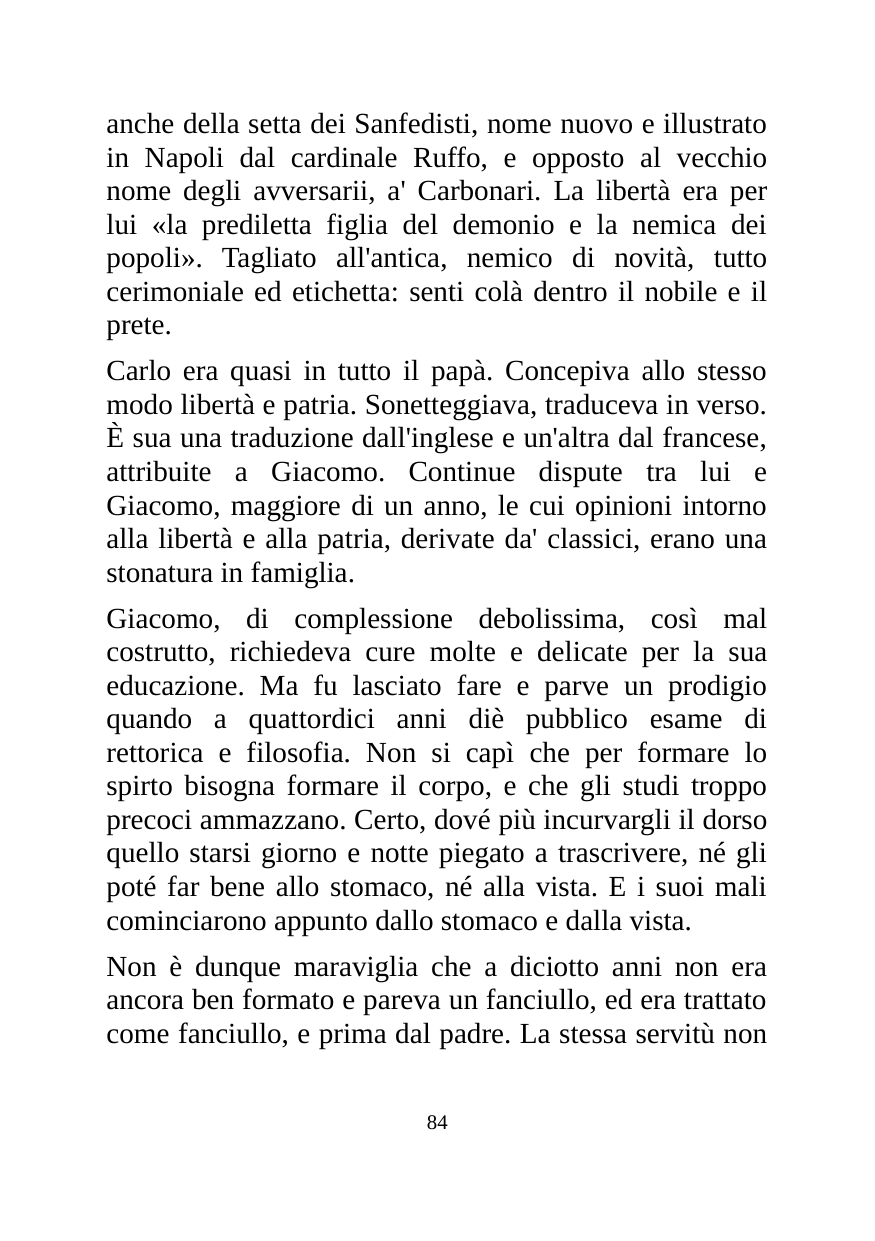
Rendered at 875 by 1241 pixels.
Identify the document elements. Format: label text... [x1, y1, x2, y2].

text anche della setta dei Sanfedisti, nome nuovo e illustrato in Napoli dal cardinale Ruffo, e opposto al vecchio nome degli avversarii, a' Carbonari. La libertà era per lui «la prediletta figlia del demonio e la nemica dei popoli». Tagliato all'antica, nemico di novità, tutto cerimoniale ed etichetta: senti colà dentro il nobile e il prete. [106, 106, 768, 341]
text Non è dunque maraviglia che a diciotto anni non era ancora ben formato e pareva un fanciullo, ed era trattato come fanciullo, e prima dal padre. La stessa servitù non [106, 949, 768, 1049]
text Carlo era quasi in tutto il papà. Concepiva allo stesso modo libertà e patria. Sonetteggiava, traduceva in verso. È sua una traduzione dall'inglese e un'altra dal francese, attribuite a Giacomo. Continue dispute tra lui e Giacomo, maggiore di un anno, le cui opinioni intorno alla libertà e alla patria, derivate da' classici, erano una stonatura in famiglia. [106, 353, 768, 588]
text Giacomo, di complessione debolissima, così mal costrutto, richiedeva cure molte e delicate per la sua educazione. Ma fu lasciato fare e parve un prodigio quando a quattordici anni diè pubblico esame di rettorica e filosofia. Non si capì che per formare lo spirto bisogna formare il corpo, e che gli studi troppo precoci ammazzano. Certo, dové più incurvargli il dorso quello starsi giorno e notte piegato a trascrivere, né gli poté far bene allo stomaco, né alla vista. E i suoi mali cominciarono appunto dallo stomaco e dalla vista. [106, 601, 768, 936]
